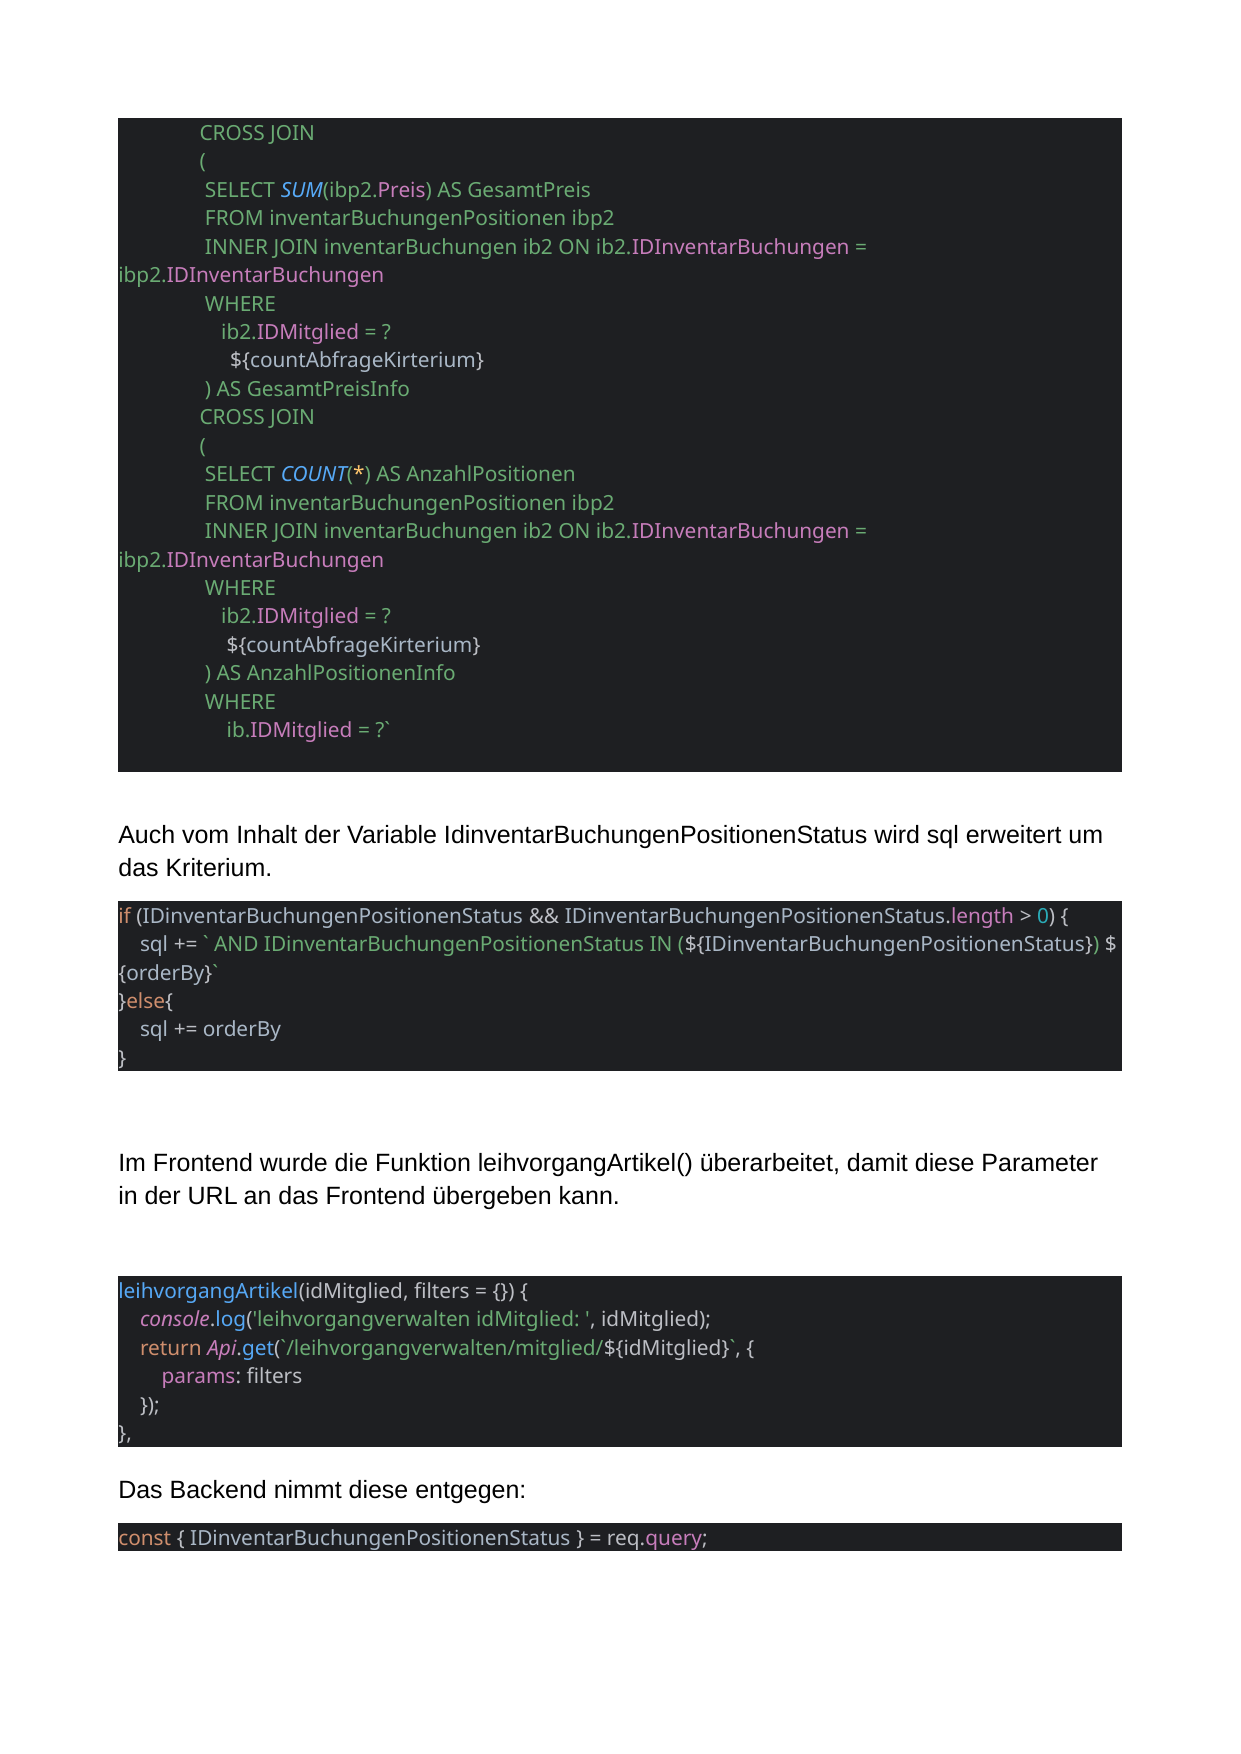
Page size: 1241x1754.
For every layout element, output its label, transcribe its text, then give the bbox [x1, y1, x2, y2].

text Im Frontend wurde die Funktion leihvorgangArtikel() überarbeitet, damit diese Parameter in der URL an das Frontend übergeben kann. [118, 1148, 1122, 1209]
text ${countAbfrageKirterium} ) AS GesamtPreisInfo CROSS JOIN ( SELECT COUNT(*) AS AnzahlPositionen FROM inventarBuchungenPositionen ibp2 INNER JOIN inventarBuchungen ib2 ON ib2.IDInventarBuchungen = ibp2.IDInventarBuchungen WHERE ib2.IDMitglied = ? ${countAbfrageKirterium} ) AS AnzahlPositionenInfo WHERE ib.IDMitglied = ?` [118, 346, 1122, 744]
text if (IDinventarBuchungenPositionenStatus && IDinventarBuchungenPositionenStatus.length > 0) { sql += ` AND IDinventarBuchungenPositionenStatus IN (${IDinventarBuchungenPositionenStatus}) ${orderBy}` }else{ sql += orderBy } [118, 901, 1122, 1071]
text CROSS JOIN ( SELECT SUM(ibp2.Preis) AS GesamtPreis FROM inventarBuchungenPositionen ibp2 INNER JOIN inventarBuchungen ib2 ON ib2.IDInventarBuchungen = ibp2.IDInventarBuchungen WHERE ib2.IDMitglied = ? [118, 118, 1122, 346]
text const { IDinventarBuchungenPositionenStatus } = req.query; [118, 1523, 1122, 1551]
text Auch vom Inhalt der Variable IdinventarBuchungenPositionenStatus wird sql erweitert um das Kriterium. [118, 820, 1122, 882]
text leihvorgangArtikel(idMitglied, filters = {}) { console.log('leihvorgangverwalten idMitglied: ', idMitglied); return Api.get(`/leihvorgangverwalten/mitglied/${idMitglied}`, { params: filters }); }, [118, 1276, 1122, 1447]
text Das Backend nimmt diese entgegen: [118, 1475, 1122, 1504]
